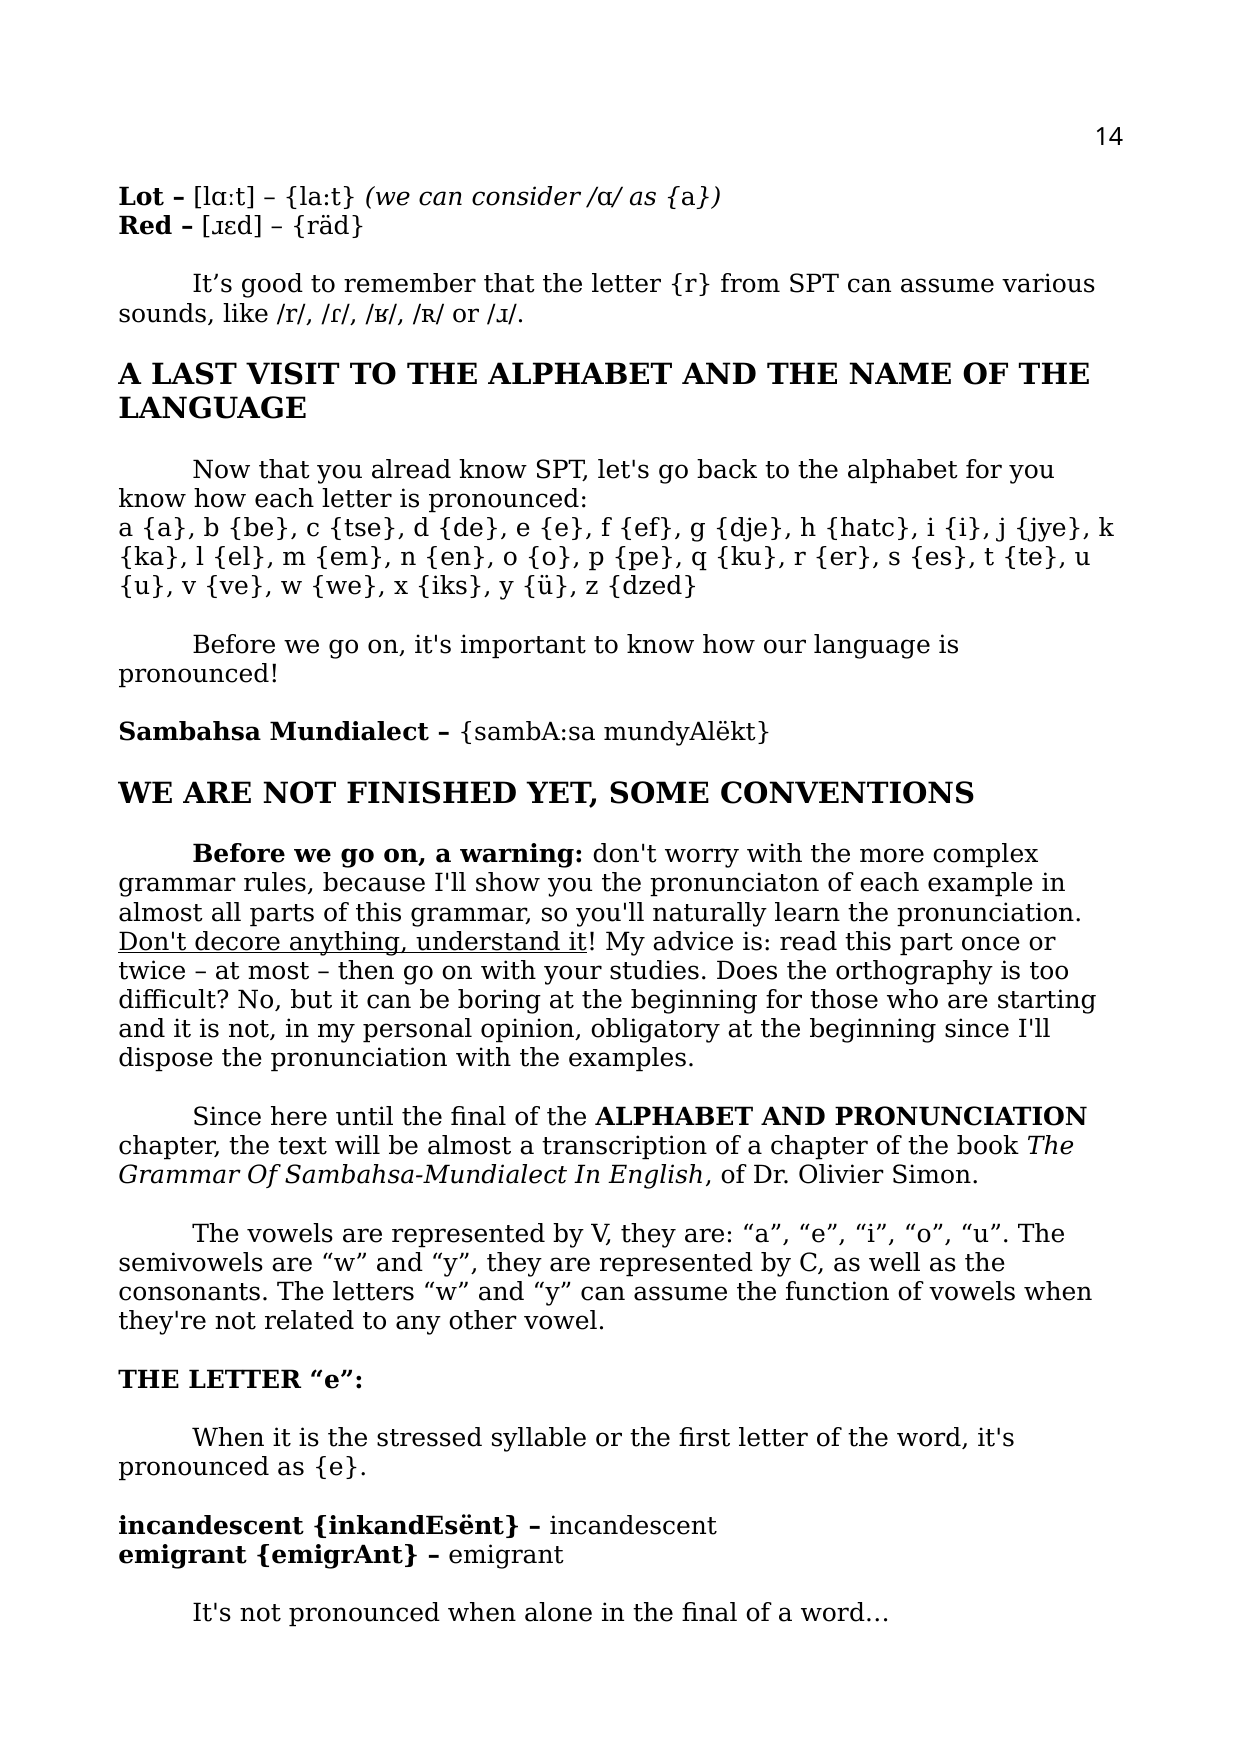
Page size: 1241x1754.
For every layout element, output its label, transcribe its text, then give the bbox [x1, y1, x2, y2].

text Before we go on, it's important to know how our language is pronounced! [118, 630, 1123, 688]
text emigrant {emigrAnt} – emigrant [118, 1540, 1123, 1569]
text It's not pronounced when alone in the final of a word… [118, 1599, 1123, 1628]
text Since here until the final of the ALPHABET AND PRONUNCIATION chapter, the text will be almost a transcription of a chapter of the book The Grammar Of Sambahsa-Mundialect In English, of Dr. Olivier Simon. [118, 1102, 1123, 1190]
text Red – [ɹɛd] – {räd} [118, 211, 1123, 240]
text Before we go on, a warning: don't worry with the more complex grammar rules, because I'll show you the pronunciaton of each example in almost all parts of this grammar, so you'll naturally learn the pronunciation. Don't decore anything, understand it! My advice is: read this part once or twice – at most – then go on with your studies. Does the orthography is too difficult? No, but it can be boring at the beginning for those who are starting and it is not, in my personal opinion, obligatory at the beginning since I'll dispose the pronunciation with the examples. [118, 839, 1123, 1073]
text It’s good to remember that the letter {r} from SPT can assume various sounds, like /r/, /ɾ/, /ʁ/, /ʀ/ or /ɹ/. [118, 269, 1123, 328]
text Now that you alread know SPT, let's go back to the alphabet for you know how each letter is pronounced: [118, 455, 1123, 513]
text When it is the stressed syllable or the first letter of the word, it's pronounced as {e}. [118, 1423, 1123, 1482]
subtitle WE ARE NOT FINISHED YET, SOME CONVENTIONS [118, 776, 1123, 810]
text incandescent {inkandEsënt} – incandescent [118, 1511, 1123, 1540]
subtitle A LAST VISIT TO THE ALPHABET AND THE NAME OF THE LANGUAGE [118, 357, 1123, 426]
subtitle THE LETTER “e”: [118, 1365, 1123, 1394]
text Sambahsa Mundialect – {sambA:sa mundyAlëkt} [118, 717, 1123, 747]
text a {a}, b {be}, c {tse}, d {de}, e {e}, f {ef}, g {dje}, h {hatc}, i {i}, j {jye}, k {ka}, l {el}, m {em}, n {en}, o {o}, p {pe}, q {ku}, r {er}, s {es}, t {te}, u {u}, v {ve}, w {we}, x {iks}, y {ü}, z {dzed} [118, 513, 1123, 601]
text Lot – [lɑːt] – {la:t} (we can consider /ɑ/ as {a}) [118, 182, 1123, 211]
text The vowels are represented by V, they are: “a”, “e”, “i”, “o”, “u”. The semivowels are “w” and “y”, they are represented by C, as well as the consonants. The letters “w” and “y” can assume the function of vowels when they're not related to any other vowel. [118, 1219, 1123, 1336]
